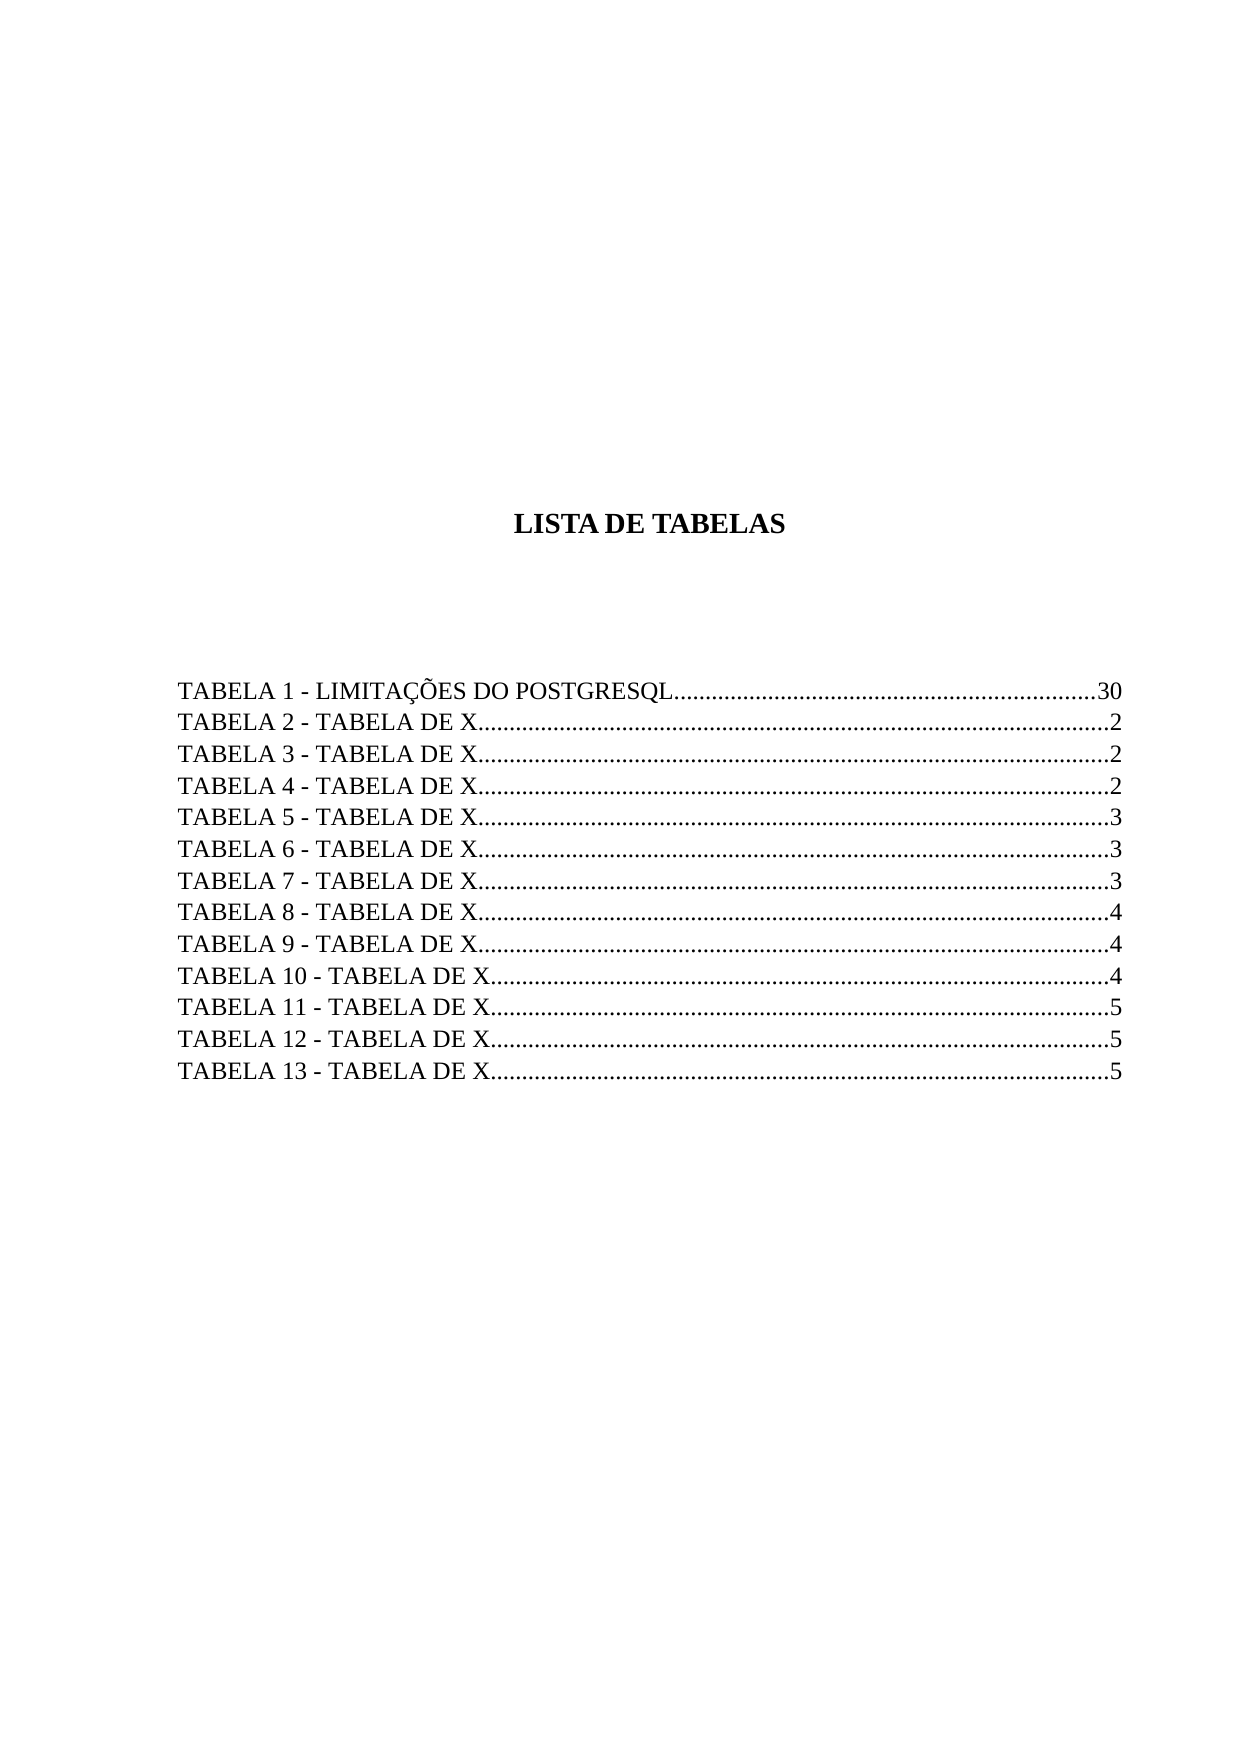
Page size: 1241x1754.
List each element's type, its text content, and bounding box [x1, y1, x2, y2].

text LISTA DE tabelas [177, 506, 1122, 540]
text Tabela 10 - Tabela de x 4 [177, 961, 1122, 989]
text Tabela 11 - Tabela de x 5 [177, 992, 1122, 1021]
text Tabela 8 - Tabela de x 4 [177, 897, 1122, 926]
text Tabela 7 - Tabela de x 3 [177, 866, 1122, 894]
text Tabela 1 - Limitações do PostgreSQL. 30 [177, 676, 1122, 704]
text Tabela 6 - Tabela de x 3 [177, 834, 1122, 863]
text Tabela 9 - Tabela de x 4 [177, 929, 1122, 958]
text Tabela 13 - Tabela de x 5 [177, 1056, 1122, 1084]
text Tabela 3 - Tabela de x 2 [177, 739, 1122, 768]
text Tabela 5 - Tabela de x 3 [177, 802, 1122, 831]
text Tabela 4 - Tabela de x 2 [177, 771, 1122, 799]
text Tabela 12 - Tabela de x 5 [177, 1024, 1122, 1053]
text Tabela 2 - Tabela de x 2 [177, 707, 1122, 736]
